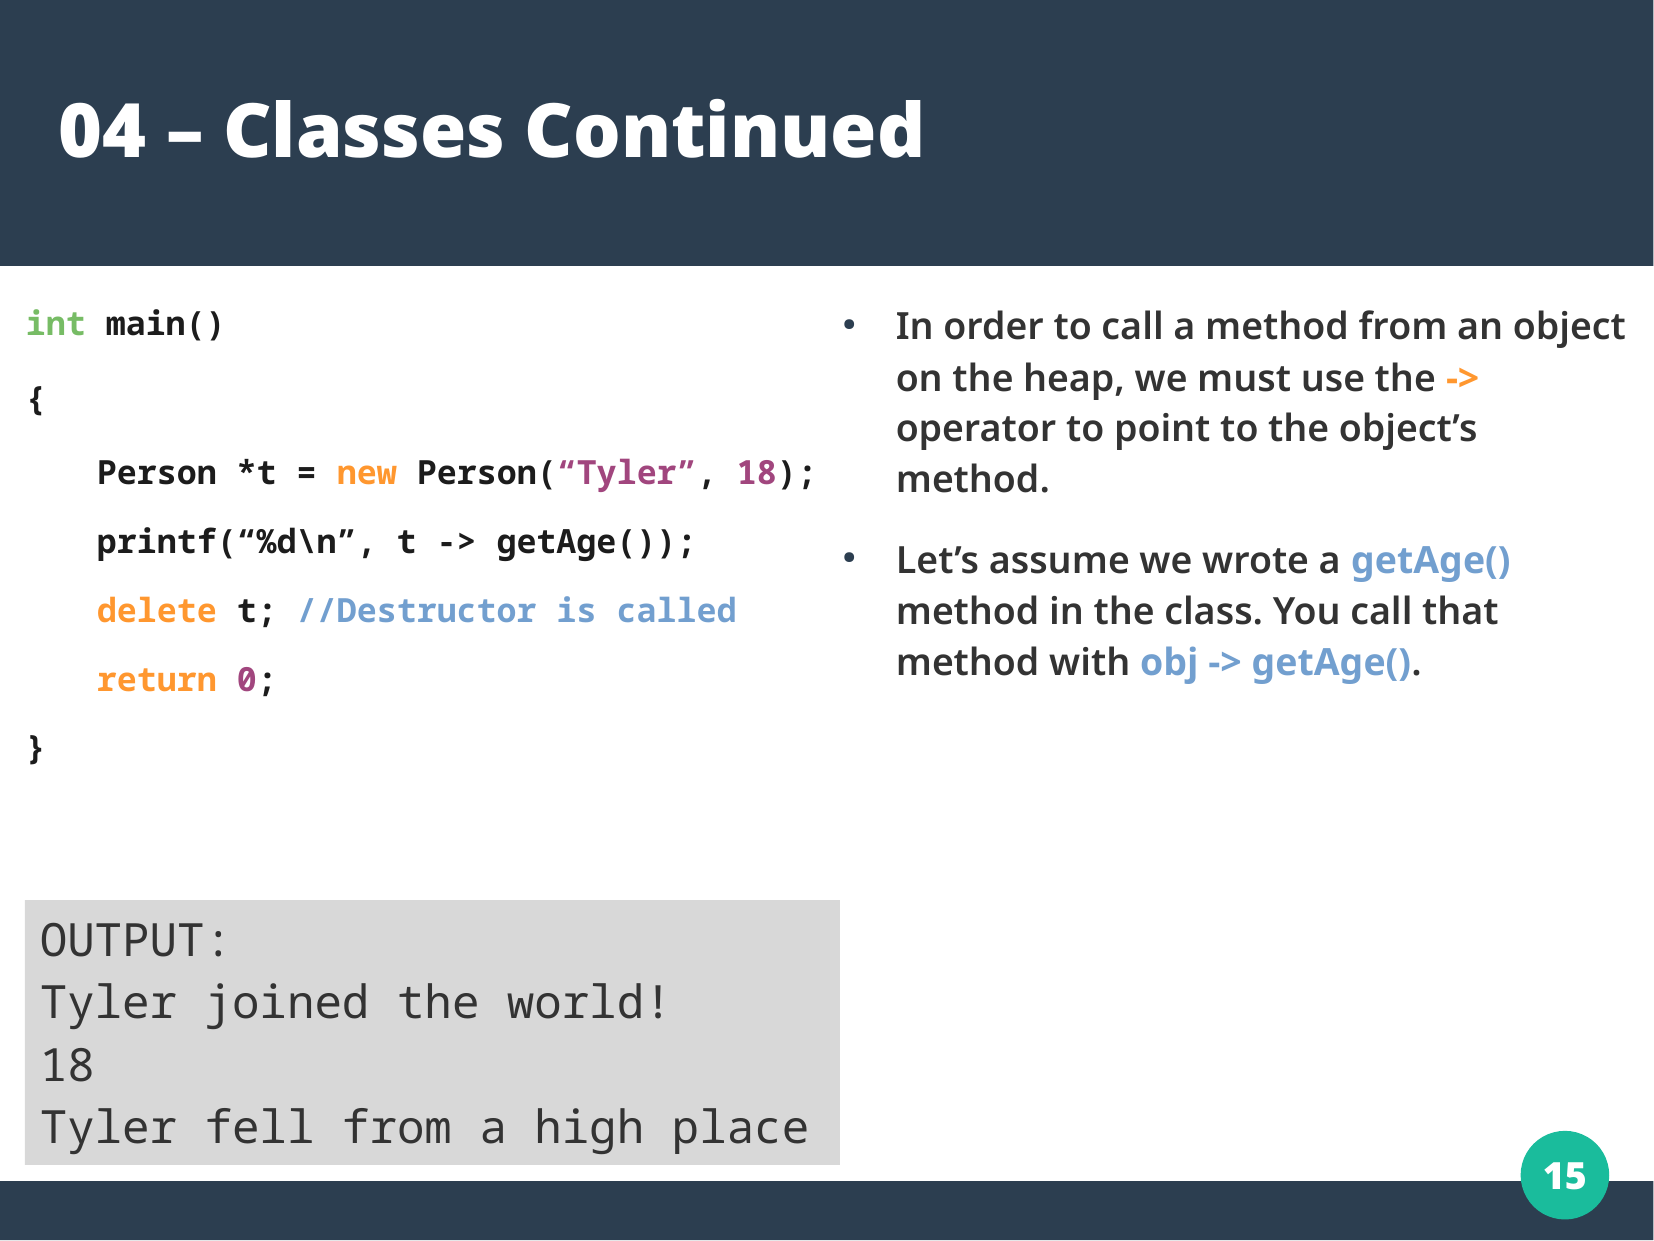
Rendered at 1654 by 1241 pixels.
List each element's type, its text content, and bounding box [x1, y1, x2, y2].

title 04 – Classes Continued [59, 49, 1595, 207]
list int main() { Person *t = new Person(“Tyler”, 18); printf(“%d\n”, t -> getAge()); delete t; //Destructor is called return 0; } [0, 299, 824, 1127]
list In order to call a method from an object on the heap, we must use the -> operator to point to the object’s method. Let’s assume we wrote a getAge() method in the class. You call that method with obj -> getAge(). [824, 299, 1635, 1155]
text_box OUTPUT: Tyler joined the world! 18 Tyler fell from a high place [24, 900, 840, 1155]
